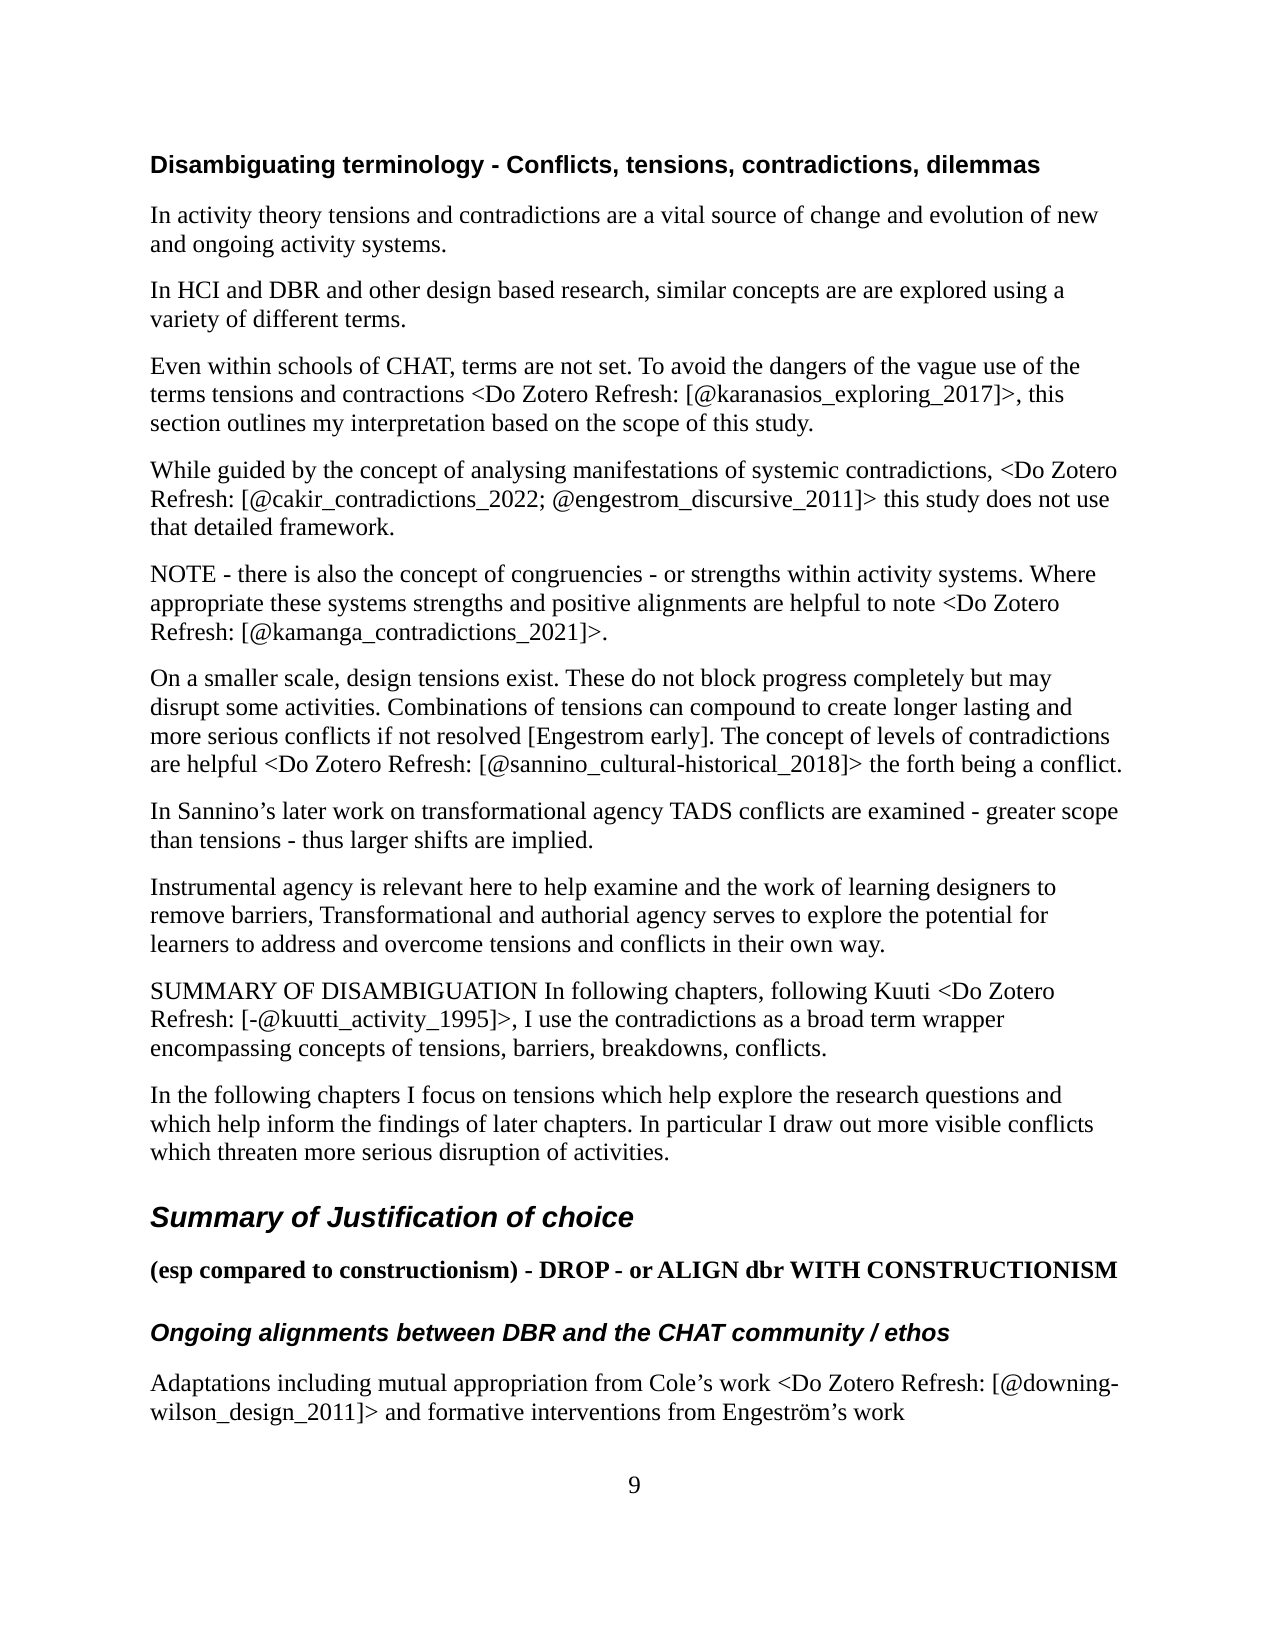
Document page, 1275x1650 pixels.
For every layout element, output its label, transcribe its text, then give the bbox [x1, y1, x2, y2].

subtitle Summary of Justification of choice [150, 1200, 1125, 1234]
text (esp compared to constructionism) - DROP - or ALIGN dbr WITH CONSTRUCTIONISM [150, 1255, 1125, 1284]
text In HCI and DBR and other design based research, similar concepts are are explored using a variety of different terms. [150, 275, 1125, 333]
text In activity theory tensions and contradictions are a vital source of change and evolution of new and ongoing activity systems. [150, 200, 1125, 257]
text Adaptations including mutual appropriation from Cole’s work <Do Zotero Refresh: [@downing-wilson_design_2011]> and formative interventions from Engeström’s work [150, 1368, 1125, 1425]
text On a smaller scale, design tensions exist. These do not block progress completely but may disrupt some activities. Combinations of tensions can compound to create longer lasting and more serious conflicts if not resolved [Engestrom early]. The concept of levels of contradictions are helpful <Do Zotero Refresh: [@sannino_cultural-historical_2018]> the forth being a conflict. [150, 663, 1125, 778]
text While guided by the concept of analysing manifestations of systemic contradictions, <Do Zotero Refresh: [@cakir_contradictions_2022; @engestrom_discursive_2011]> this study does not use that detailed framework. [150, 455, 1125, 541]
text In Sannino’s later work on transformational agency TADS conflicts are examined - greater scope than tensions - thus larger shifts are implied. [150, 796, 1125, 854]
subtitle Disambiguating terminology - Conflicts, tensions, contradictions, dilemmas [150, 150, 1125, 178]
text Even within schools of CHAT, terms are not set. To avoid the dangers of the vague use of the terms tensions and contractions <Do Zotero Refresh: [@karanasios_exploring_2017]>, this section outlines my interpretation based on the scope of this study. [150, 351, 1125, 437]
text In the following chapters I focus on tensions which help explore the research questions and which help inform the findings of later chapters. In particular I draw out more visible conflicts which threaten more serious disruption of activities. [150, 1080, 1125, 1166]
text SUMMARY OF DISAMBIGUATION In following chapters, following Kuuti <Do Zotero Refresh: [-@kuutti_activity_1995]>, I use the contradictions as a broad term wrapper encompassing concepts of tensions, barriers, breakdowns, conflicts. [150, 976, 1125, 1062]
text NOTE - there is also the concept of congruencies - or strengths within activity systems. Where appropriate these systems strengths and positive alignments are helpful to note <Do Zotero Refresh: [@kamanga_contradictions_2021]>. [150, 559, 1125, 645]
subtitle Ongoing alignments between DBR and the CHAT community / ethos [150, 1318, 1125, 1346]
text Instrumental agency is relevant here to help examine and the work of learning designers to remove barriers, Transformational and authorial agency serves to explore the potential for learners to address and overcome tensions and conflicts in their own way. [150, 872, 1125, 958]
